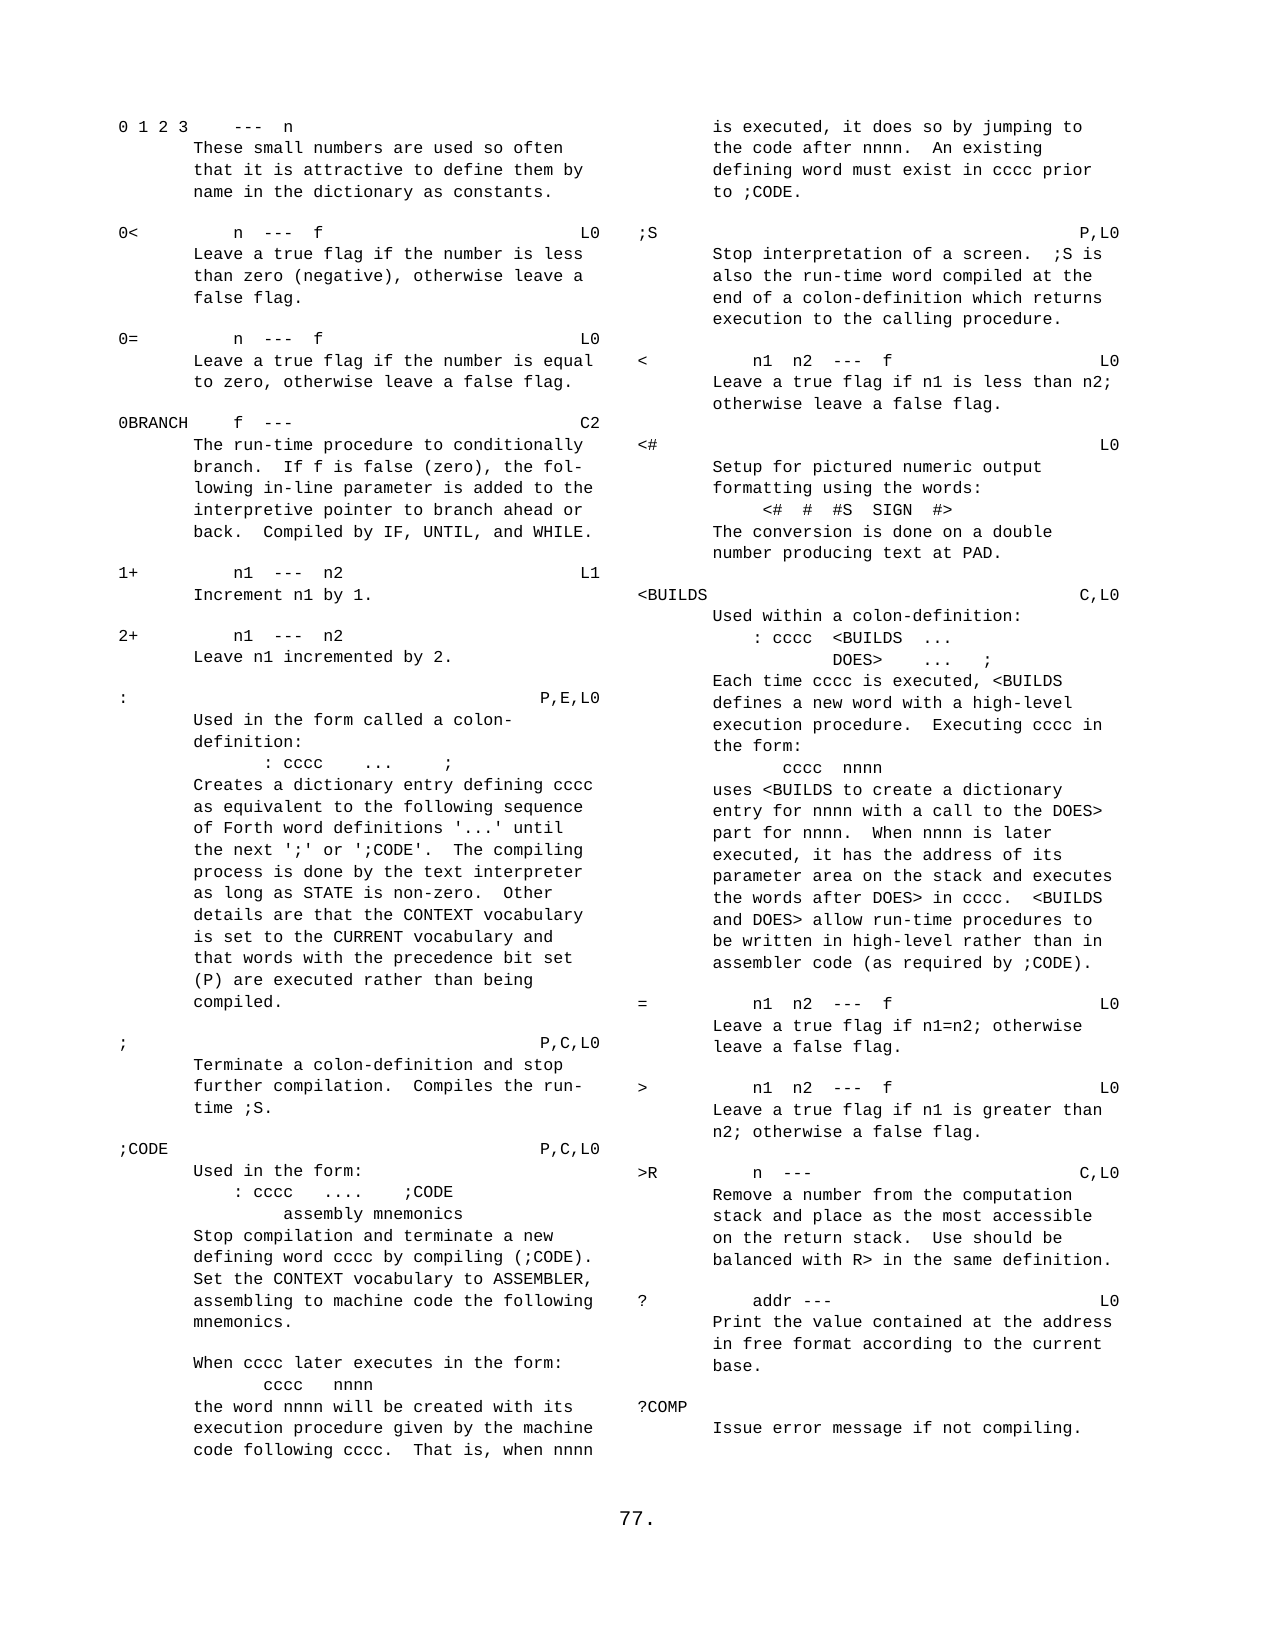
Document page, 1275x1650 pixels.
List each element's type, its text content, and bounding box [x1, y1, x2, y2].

text is executed, it does so by jumping to the code after nnnn. An existing defining word must exist in cccc prior to ;CODE. [637, 118, 1119, 202]
text Leave a true flag if n1=n2; otherwise leave a false flag. [637, 1017, 1119, 1058]
text cccc nnnn [637, 759, 1119, 778]
text ;CODE P,C,L0 [118, 1141, 600, 1159]
text <# # #S SIGN #> [637, 502, 1119, 520]
text Print the value contained at the address in free format according to the current base. [637, 1314, 1119, 1376]
text 0 1 2 3 --- n [118, 118, 600, 137]
text <# L0 [637, 437, 1119, 455]
text <BUILDS C,L0 [637, 586, 1119, 605]
text : cccc .... ;CODE [118, 1184, 600, 1203]
text 2+ n1 --- n2 [118, 627, 600, 646]
text 0BRANCH f --- C2 [118, 415, 600, 434]
text the word nnnn will be created with its execution procedure given by the machine code following cccc. That is, when nnnn [118, 1398, 600, 1461]
text 0= n --- f L0 [118, 330, 600, 349]
text Leave a true flag if the number is less than zero (negative), otherwise leave a false flag. [118, 246, 600, 308]
text Leave n1 incremented by 2. [118, 649, 600, 668]
text Leave a true flag if n1 is less than n2; otherwise leave a false flag. [637, 374, 1119, 414]
text cccc nnnn [118, 1377, 600, 1396]
text ;S P,L0 [637, 224, 1119, 243]
text Used in the form: [118, 1162, 600, 1181]
text Increment n1 by 1. [118, 586, 600, 605]
text The run-time procedure to conditionally branch. If f is false (zero), the fol­lowing in-line parameter is added to the interpretive pointer to branch ahead or back. Compiled by IF, UNTIL, and WHILE. [118, 437, 600, 542]
text >R n --- C,L0 [637, 1164, 1119, 1183]
text ? addr --- L0 [637, 1292, 1119, 1311]
text > n1 n2 --- f L0 [637, 1080, 1119, 1099]
text : P,E,L0 [118, 690, 600, 709]
text Leave a true flag if n1 is greater than n2; otherwise a false flag. [637, 1102, 1119, 1142]
text Leave a true flag if the number is equal to zero, otherwise leave a false flag. [118, 352, 600, 393]
text Setup for pictured numeric output formatting using the words: [637, 458, 1119, 499]
text DOES> ... ; [637, 651, 1119, 670]
text 0< n --- f L0 [118, 224, 600, 243]
text Terminate a colon-definition and stop further compilation. Compiles the run-time ;S. [118, 1056, 600, 1118]
text = n1 n2 --- f L0 [637, 996, 1119, 1014]
text assembly mnemonics [118, 1206, 600, 1224]
text : cccc <BUILDS ... [637, 629, 1119, 648]
text uses <BUILDS to create a dictionary entry for nnnn with a call to the DOES> part for nnnn. When nnnn is later executed, it has the address of its parameter area on the stack and executes the words after DOES> in cccc. <BUILDS and DOES> allow run-time procedures to be written in high-level rather than in assembler code (as required by ;CODE). [637, 781, 1119, 973]
text Used within a colon-definition: [637, 608, 1119, 627]
text Creates a dictionary entry defining cccc as equivalent to the following sequence of Forth word definitions '...' until the next ';' or ';CODE'. The compiling process is done by the text interpreter as long as STATE is non-zero. Other details are that the CONTEXT vocabulary is set to the CURRENT vocabulary and that words with the precedence bit set (P) are executed rather than being compiled. [118, 777, 600, 1012]
text ; P,C,L0 [118, 1034, 600, 1053]
text The conversion is done on a double number producing text at PAD. [637, 523, 1119, 564]
text Each time cccc is executed, <BUILDS defines a new word with a high-level execution procedure. Executing cccc in the form: [637, 673, 1119, 757]
text 1+ n1 --- n2 L1 [118, 564, 600, 583]
text ?COMP [637, 1398, 1119, 1417]
text These small numbers are used so often that it is attractive to define them by name in the dictionary as constants. [118, 140, 600, 202]
text Issue error message if not compiling. [637, 1420, 1119, 1439]
text < n1 n2 --- f L0 [637, 352, 1119, 371]
text Remove a number from the computation stack and place as the most accessible on the return stack. Use should be balanced with R> in the same definition. [637, 1186, 1119, 1270]
text Stop compilation and terminate a new defining word cccc by compiling (;CODE). Set the CONTEXT vocabulary to ASSEMBLER, assembling to machine code the following mnemonics. [118, 1227, 600, 1333]
text Used in the form called a colon-definition: [118, 712, 600, 752]
text Stop interpretation of a screen. ;S is also the run-time word compiled at the end of a colon-definition which returns execution to the calling procedure. [637, 246, 1119, 330]
text : cccc ... ; [118, 755, 600, 774]
text When cccc later executes in the form: [118, 1355, 600, 1374]
